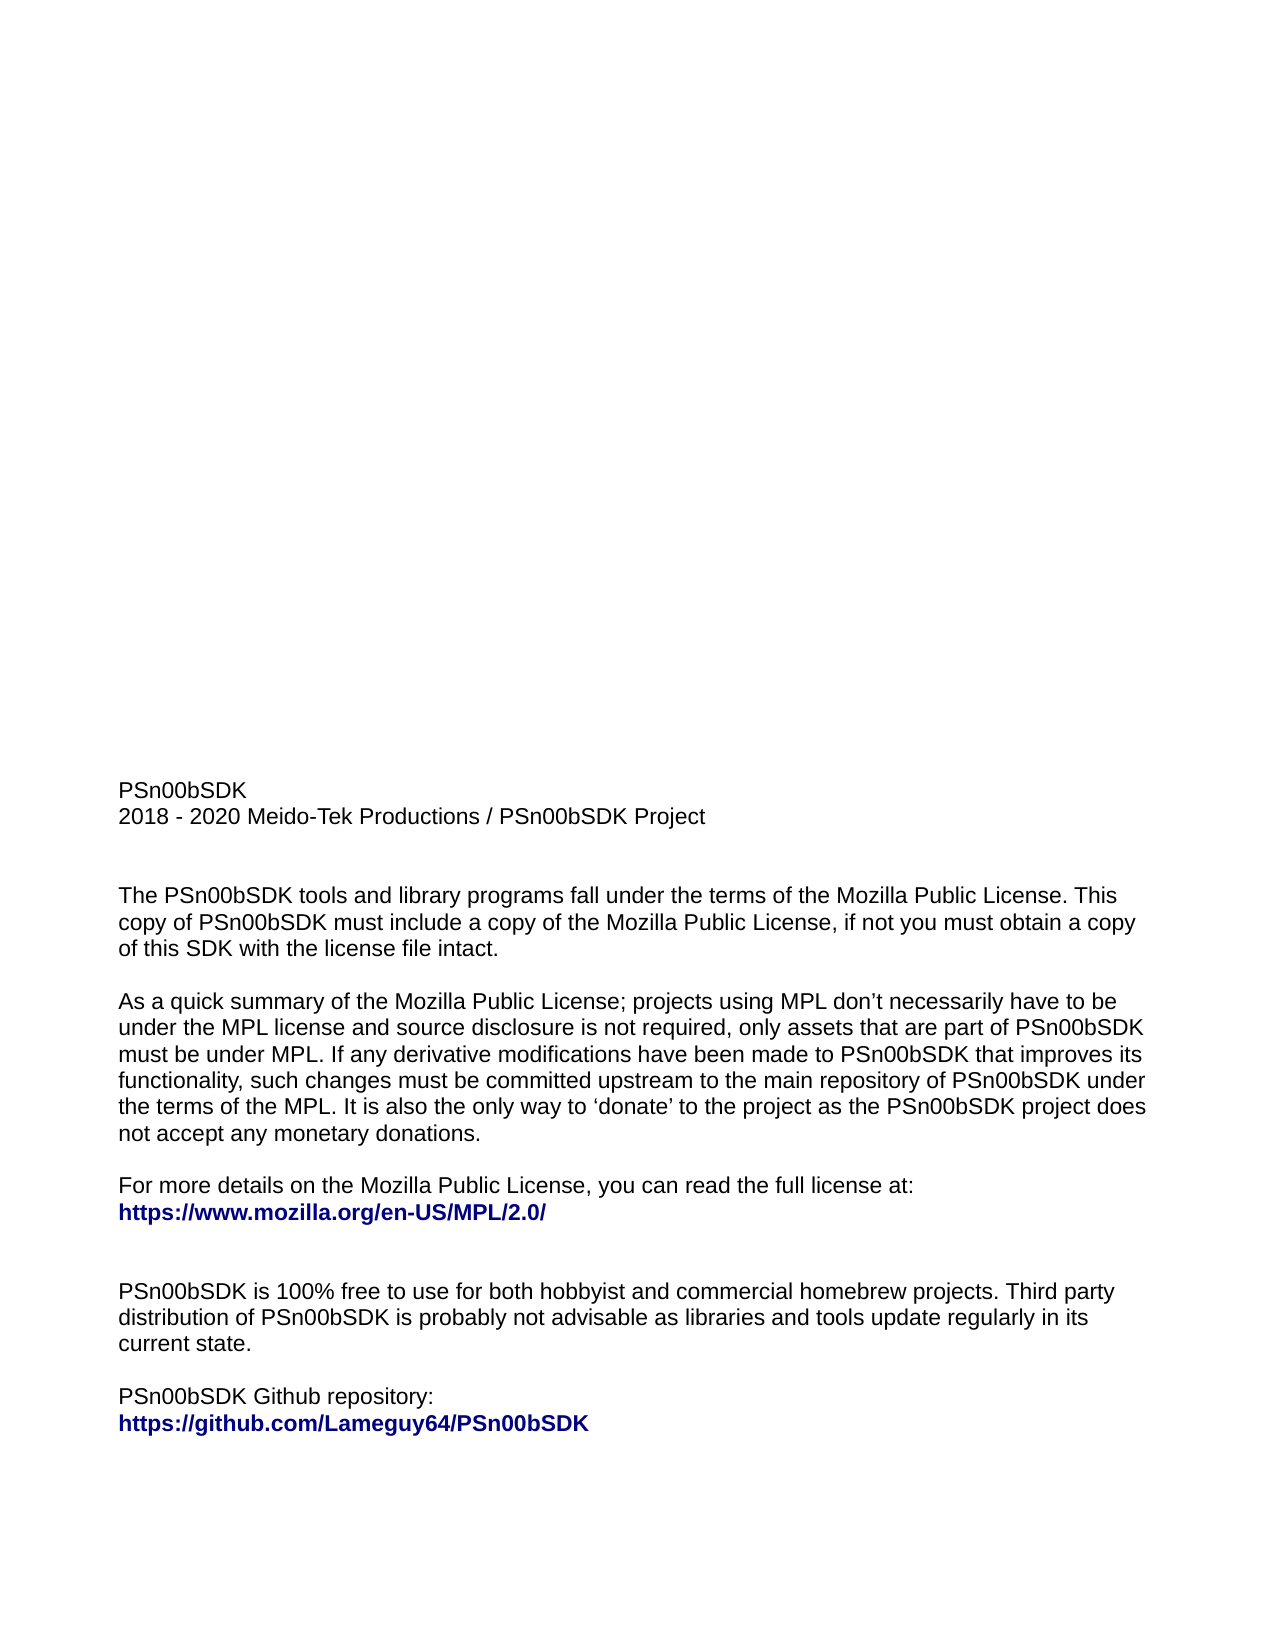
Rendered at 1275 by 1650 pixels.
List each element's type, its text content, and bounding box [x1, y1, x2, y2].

text 2018 - 2020 Meido-Tek Productions / PSn00bSDK Project [118, 803, 1157, 830]
text As a quick summary of the Mozilla Public License; projects using MPL don’t necessarily have to be under the MPL license and source disclosure is not required, only assets that are part of PSn00bSDK must be under MPL. If any derivative modifications have been made to PSn00bSDK that improves its functionality, such changes must be committed upstream to the main repository of PSn00bSDK under the terms of the MPL. It is also the only way to ‘donate’ to the project as the PSn00bSDK project does not accept any monetary donations. [118, 988, 1157, 1146]
text https://github.com/Lameguy64/PSn00bSDK [118, 1409, 1157, 1436]
text For more details on the Mozilla Public License, you can read the full license at: [118, 1172, 1157, 1199]
text PSn00bSDK is 100% free to use for both hobbyist and commercial homebrew projects. Third party distribution of PSn00bSDK is probably not advisable as libraries and tools update regularly in its current state. [118, 1278, 1157, 1357]
text The PSn00bSDK tools and library programs fall under the terms of the Mozilla Public License. This copy of PSn00bSDK must include a copy of the Mozilla Public License, if not you must obtain a copy of this SDK with the license file intact. [118, 882, 1157, 961]
text https://www.mozilla.org/en-US/MPL/2.0/ [118, 1199, 1157, 1225]
text PSn00bSDK Github repository: [118, 1383, 1157, 1409]
text PSn00bSDK [118, 777, 1157, 803]
